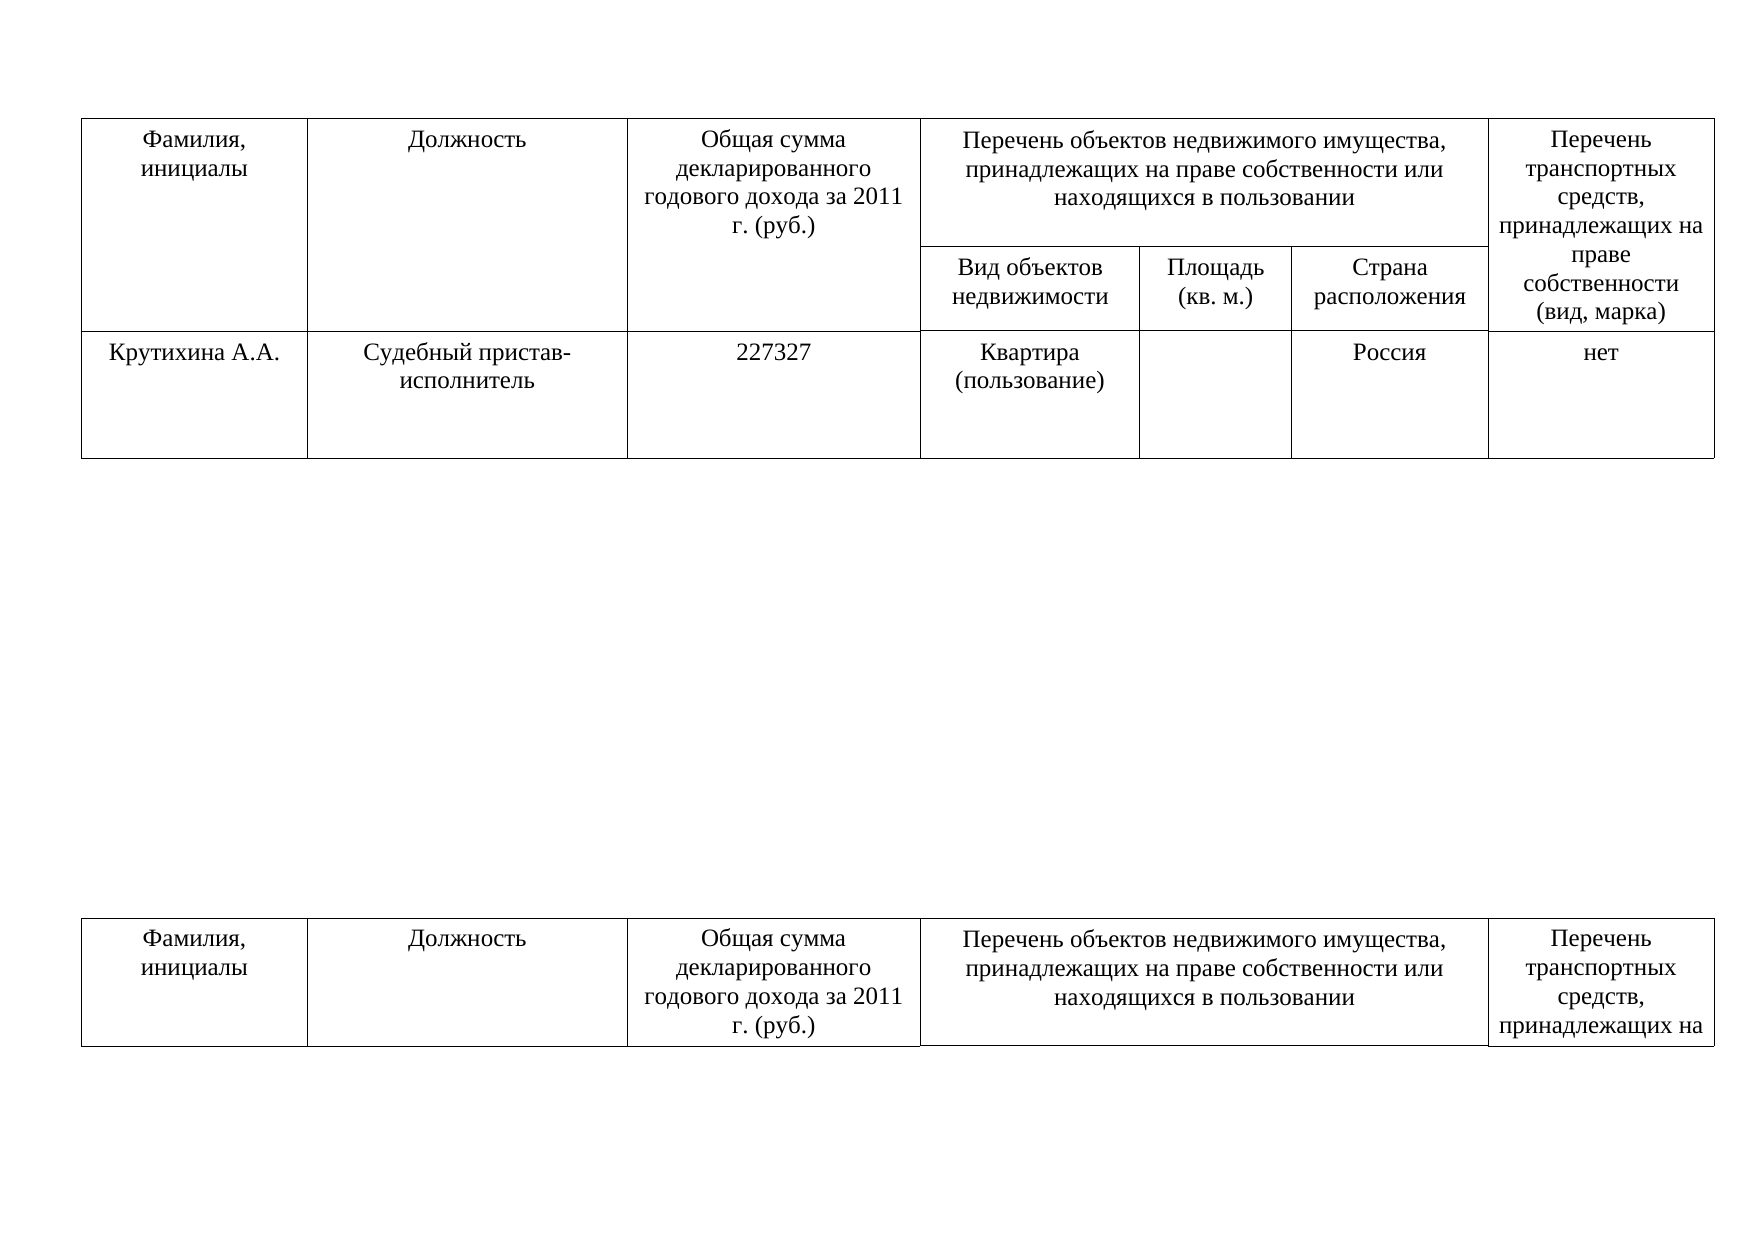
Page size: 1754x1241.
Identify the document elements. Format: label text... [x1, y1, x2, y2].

table_cell нет [1489, 332, 1714, 458]
table_cell Квартира (пользование) [921, 331, 1139, 458]
table_header Общая сумма декларированного годового дохода за 2011 г. (руб.) [628, 119, 920, 331]
table_header Фамилия, инициалы [82, 119, 307, 331]
table_cell Страна расположения [1292, 247, 1488, 330]
table_header Должность [308, 119, 627, 331]
table_cell Вид объектов недвижимости [921, 247, 1139, 330]
table_cell Крутихина А.А. [82, 332, 307, 458]
table_header Общая сумма декларированного годового дохода за 2011 г. (руб.) [628, 919, 920, 1046]
table_cell Россия [1292, 331, 1488, 458]
table_cell 227327 [628, 332, 920, 458]
table_header Перечень объектов недвижимого имущества, принадлежащих на праве собственности или находящихся в пользовании [921, 919, 1488, 1045]
table_header Должность [308, 919, 627, 1046]
table_cell [1140, 331, 1291, 458]
table_header Перечень транспортных средств, принадлежащих на [1489, 919, 1714, 1046]
table_header Перечень объектов недвижимого имущества, принадлежащих на праве собственности или находящихся в пользовании [921, 119, 1488, 246]
table_header Фамилия, инициалы [82, 919, 307, 1046]
table_cell Площадь (кв. м.) [1140, 247, 1291, 330]
table_header Перечень транспортных средств, принадлежащих на праве собственности (вид, марка) [1489, 119, 1714, 331]
table_cell Судебный пристав-исполнитель [308, 332, 627, 458]
